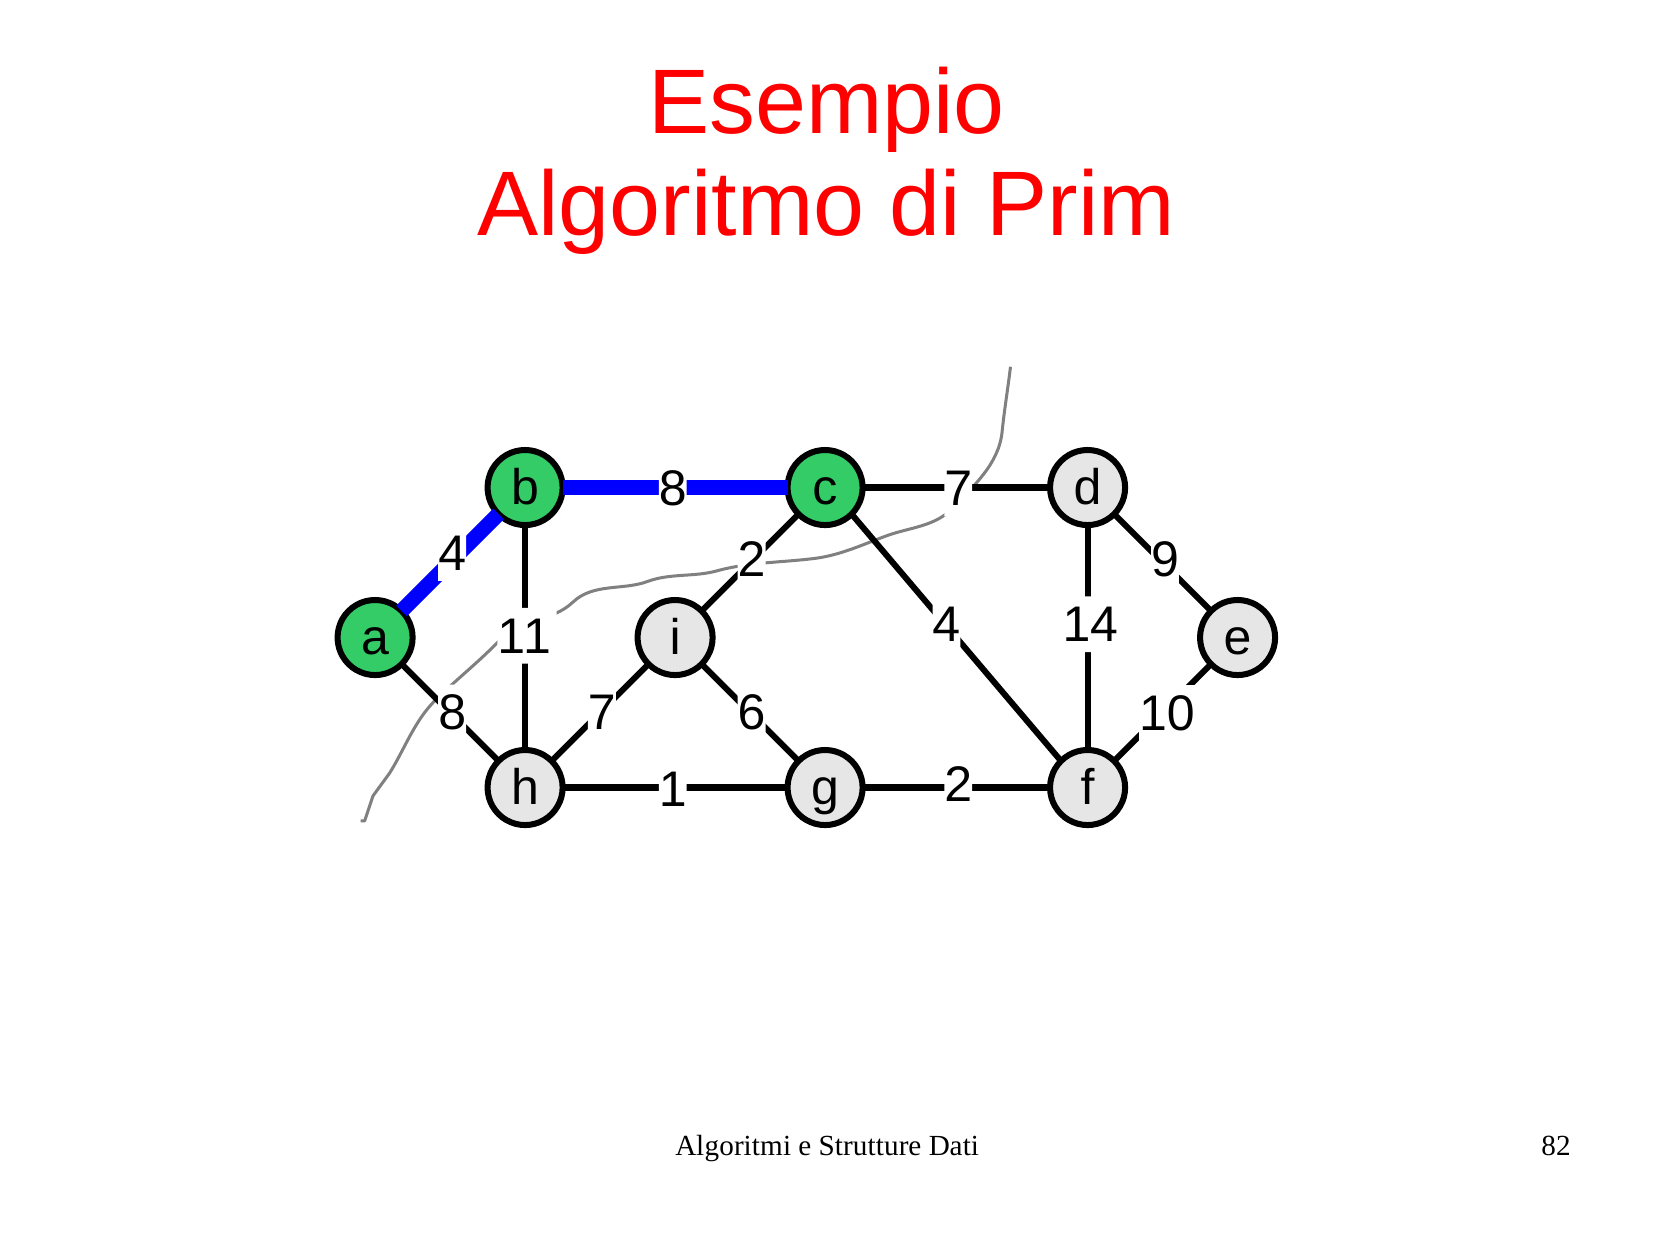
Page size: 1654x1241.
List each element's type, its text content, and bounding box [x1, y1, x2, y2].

text_box f [1050, 750, 1126, 826]
text_box 6 [737, 684, 766, 741]
text_box 2 [737, 531, 766, 588]
text_box h [487, 750, 563, 826]
text_box 2 [944, 756, 973, 812]
text_box 7 [587, 684, 616, 741]
title Esempio Algoritmo di Prim [82, 49, 1571, 257]
text_box b [487, 450, 563, 525]
text_box 10 [1139, 685, 1195, 741]
text_box 4 [438, 525, 467, 581]
text_box e [1200, 600, 1276, 676]
text_box c [788, 450, 863, 526]
text_box 1 [658, 761, 687, 818]
text_box 11 [497, 607, 557, 664]
text_box 9 [1151, 531, 1179, 588]
text_box 7 [944, 460, 973, 517]
text_box i [637, 600, 713, 676]
text_box 8 [438, 684, 467, 741]
text_box 4 [932, 596, 961, 653]
text_box d [1050, 450, 1126, 525]
text_box 14 [1062, 596, 1119, 653]
text_box a [337, 600, 413, 676]
text_box 8 [658, 460, 687, 516]
text_box g [787, 750, 863, 826]
